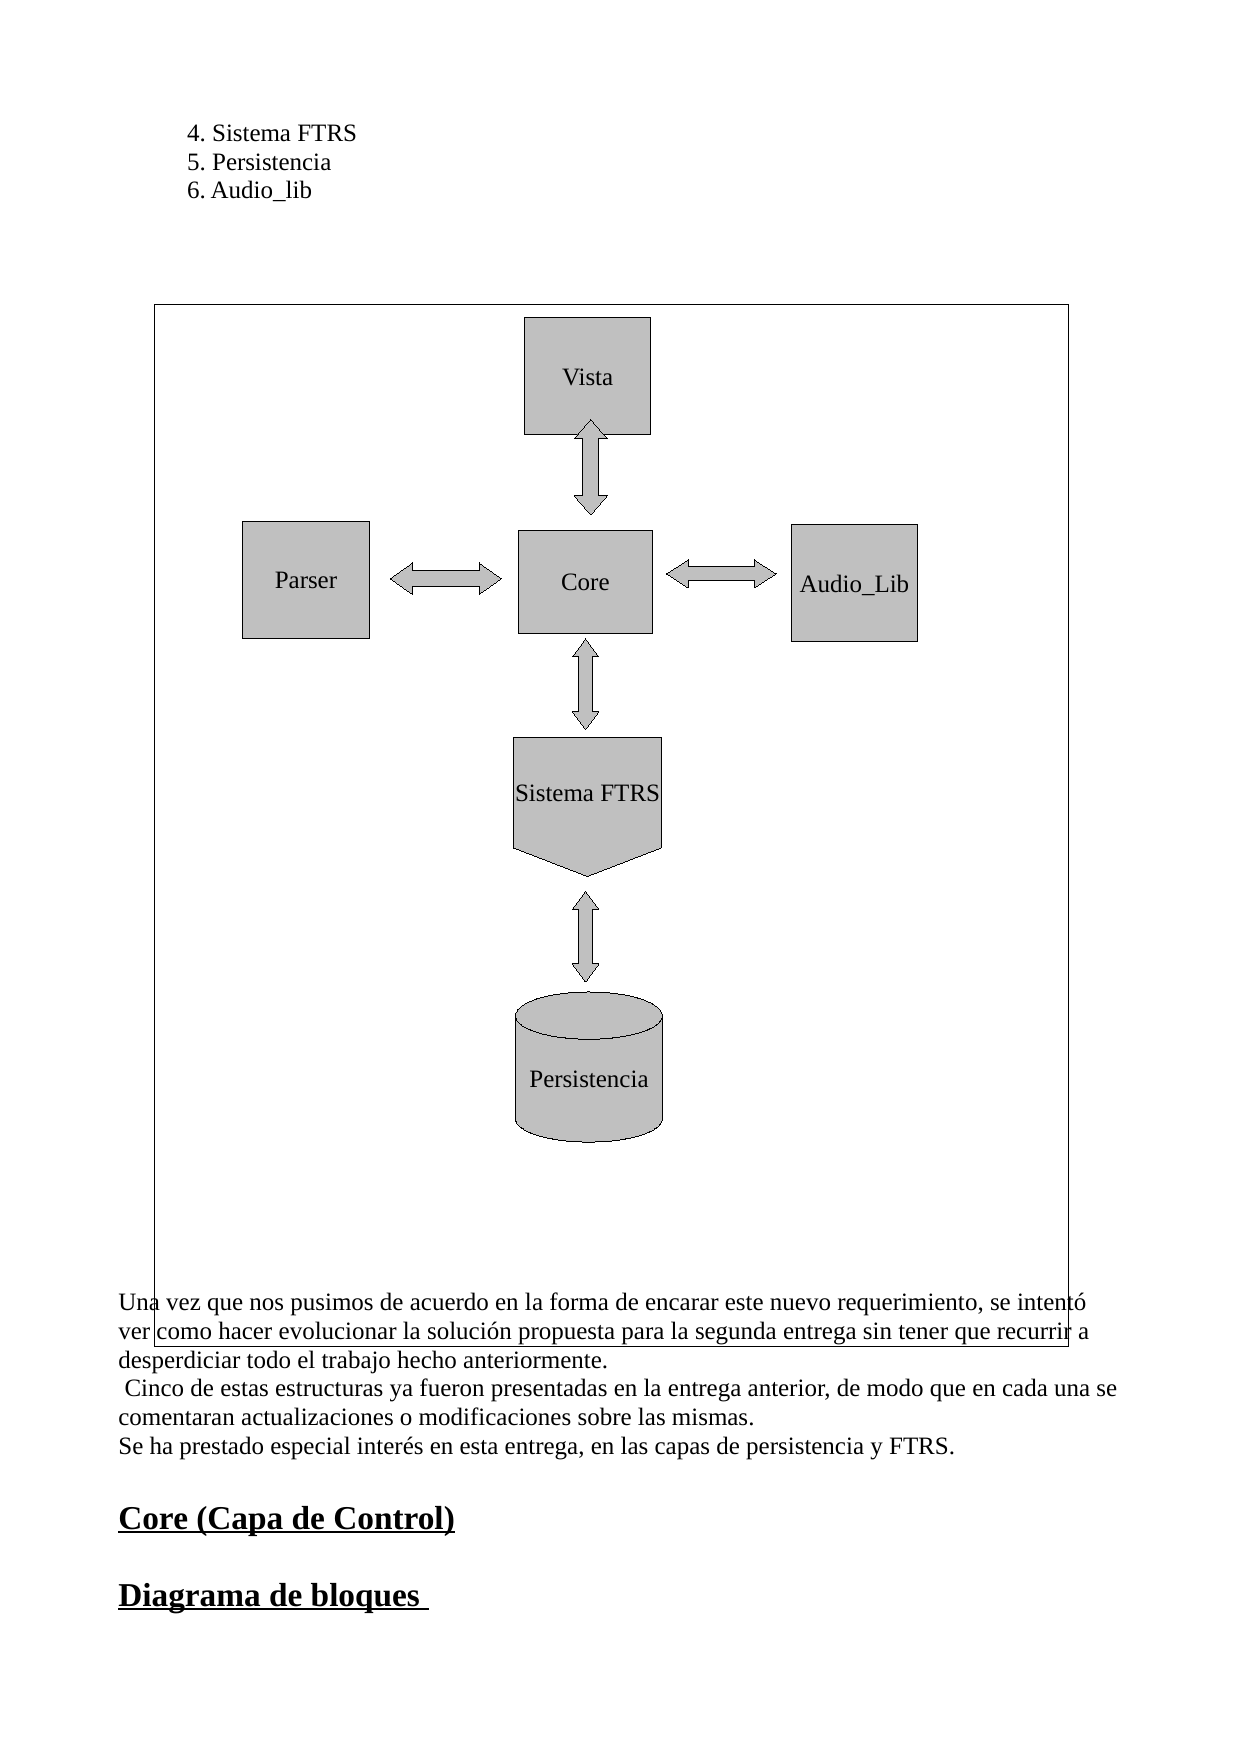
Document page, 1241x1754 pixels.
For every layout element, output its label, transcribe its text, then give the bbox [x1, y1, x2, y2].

text Diagrama de bloques [118, 1575, 1122, 1613]
text 4. Sistema FTRS [118, 118, 1122, 147]
text Se ha prestado especial interés en esta entrega, en las capas de persistencia y FTRS. [118, 1431, 1122, 1460]
text 6. Audio_lib [118, 176, 1122, 204]
text 5. Persistencia [118, 147, 1122, 176]
text Cinco de estas estructuras ya fueron presentadas en la entrega anterior, de modo que en cada una se comentaran actualizaciones o modificaciones sobre las mismas. [118, 1373, 1122, 1431]
text Una vez que nos pusimos de acuerdo en la forma de encarar este nuevo requerimiento, se intentó ver como hacer evolucionar la solución propuesta para la segunda entrega sin tener que recurrir a desperdiciar todo el trabajo hecho anteriormente. [118, 1287, 1122, 1373]
text Core (Capa de Control) [118, 1498, 1122, 1536]
